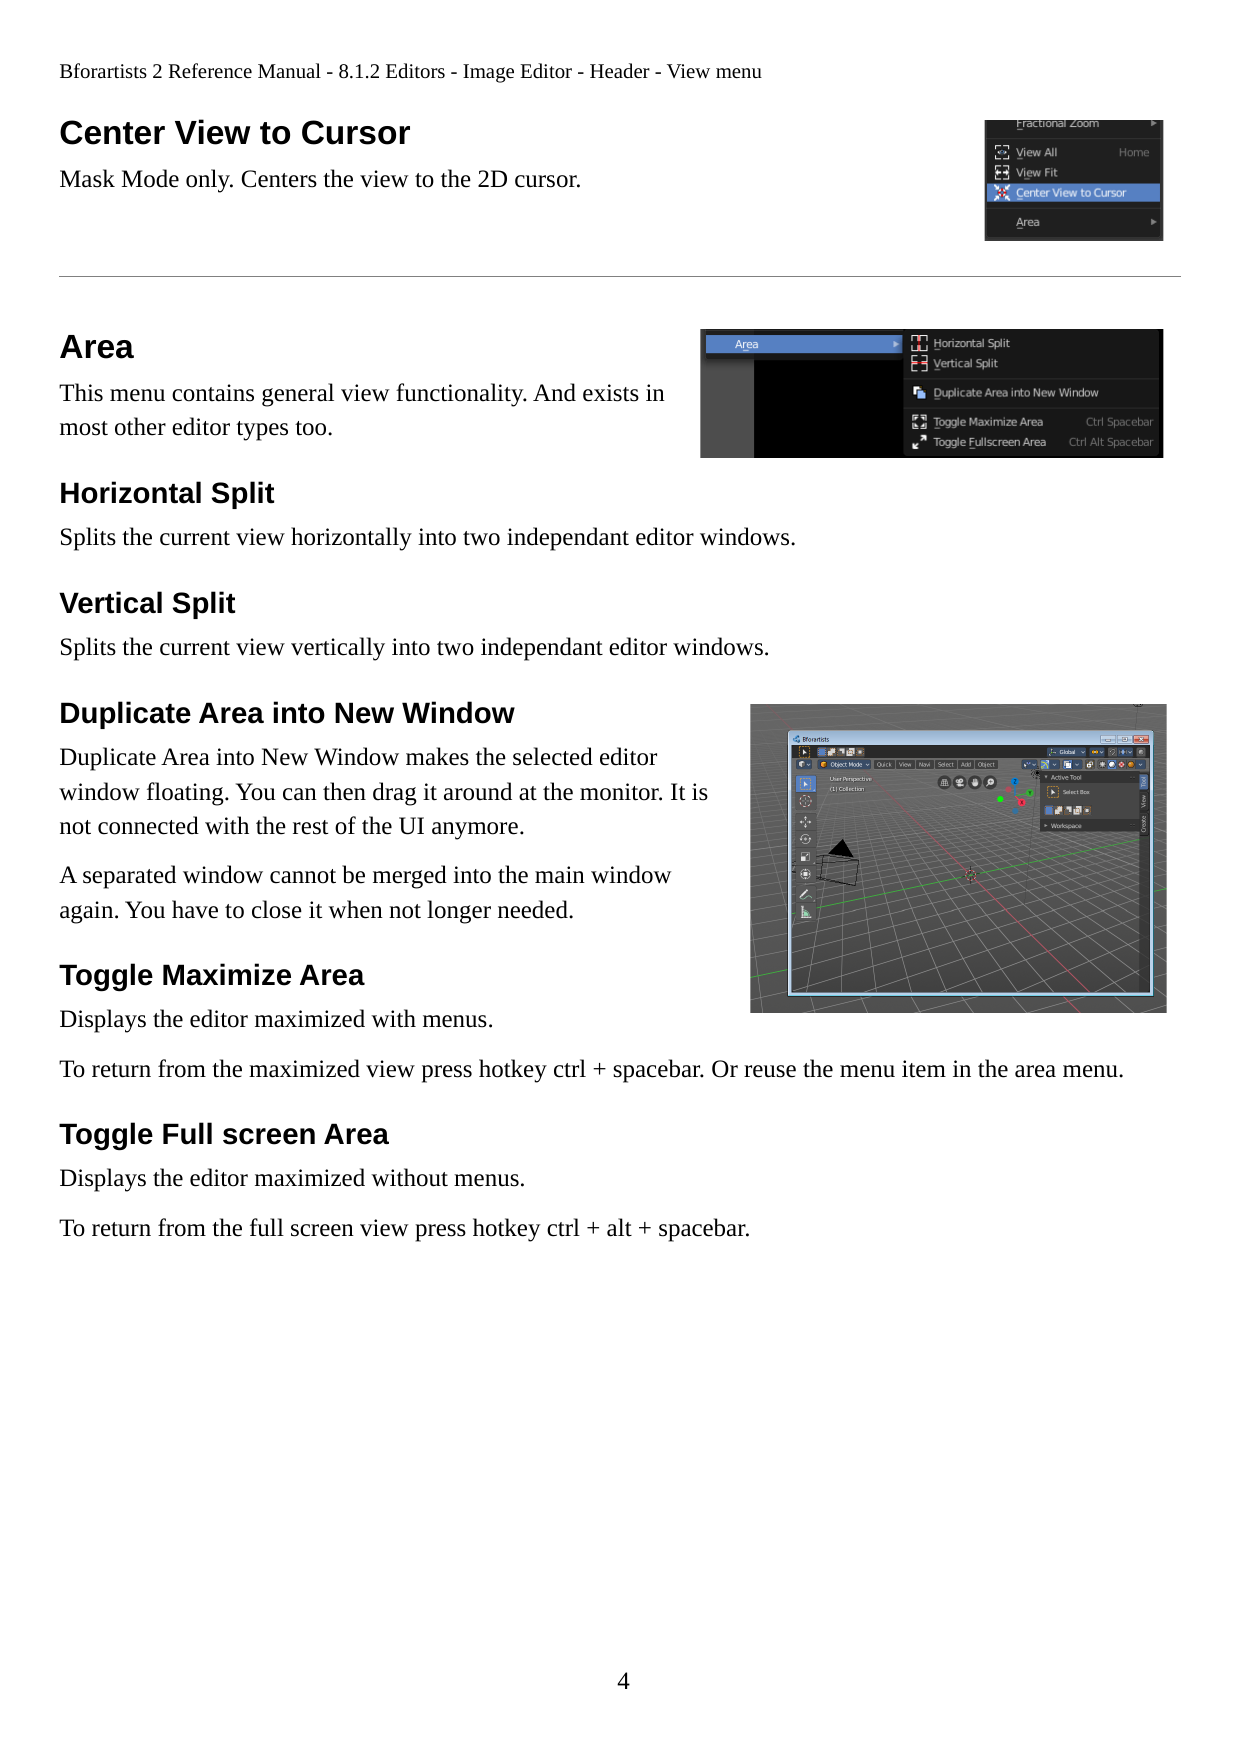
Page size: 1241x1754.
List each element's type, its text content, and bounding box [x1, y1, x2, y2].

subtitle Horizontal Split [59, 476, 1181, 510]
subtitle Toggle Full screen Area [59, 1117, 1181, 1151]
picture [700, 329, 1164, 458]
text Duplicate Area into New Window makes the selected editor window floating. You can then drag it around at the monitor. It is not connected with the rest of the UI anymore. [59, 742, 750, 840]
subtitle [1167, 958, 1181, 992]
text Splits the current view vertically into two independant editor windows. [59, 632, 1181, 661]
subtitle Vertical Split [59, 586, 1181, 620]
picture [750, 704, 1167, 1013]
subtitle Center View to Cursor [59, 113, 1181, 151]
text To return from the full screen view press hotkey ctrl + alt + spacebar. [59, 1213, 1181, 1241]
text Mask Mode only. Centers the view to the 2D cursor. [59, 164, 984, 192]
picture [984, 120, 1164, 241]
subtitle Toggle Maximize Area [59, 958, 750, 992]
subtitle Duplicate Area into New Window [59, 696, 1181, 730]
text Displays the editor maximized with menus. [59, 1004, 1181, 1033]
text Displays the editor maximized without menus. [59, 1163, 1181, 1192]
text To return from the maximized view press hotkey ctrl + spacebar. Or reuse the menu item in the area menu. [59, 1054, 1181, 1082]
text A separated window cannot be merged into the main window again. You have to close it when not longer needed. [59, 860, 750, 923]
text This menu contains general view functionality. And exists in most other editor types too. [59, 378, 700, 441]
text Splits the current view horizontally into two independant editor windows. [59, 522, 1181, 551]
subtitle Area [59, 327, 1181, 366]
